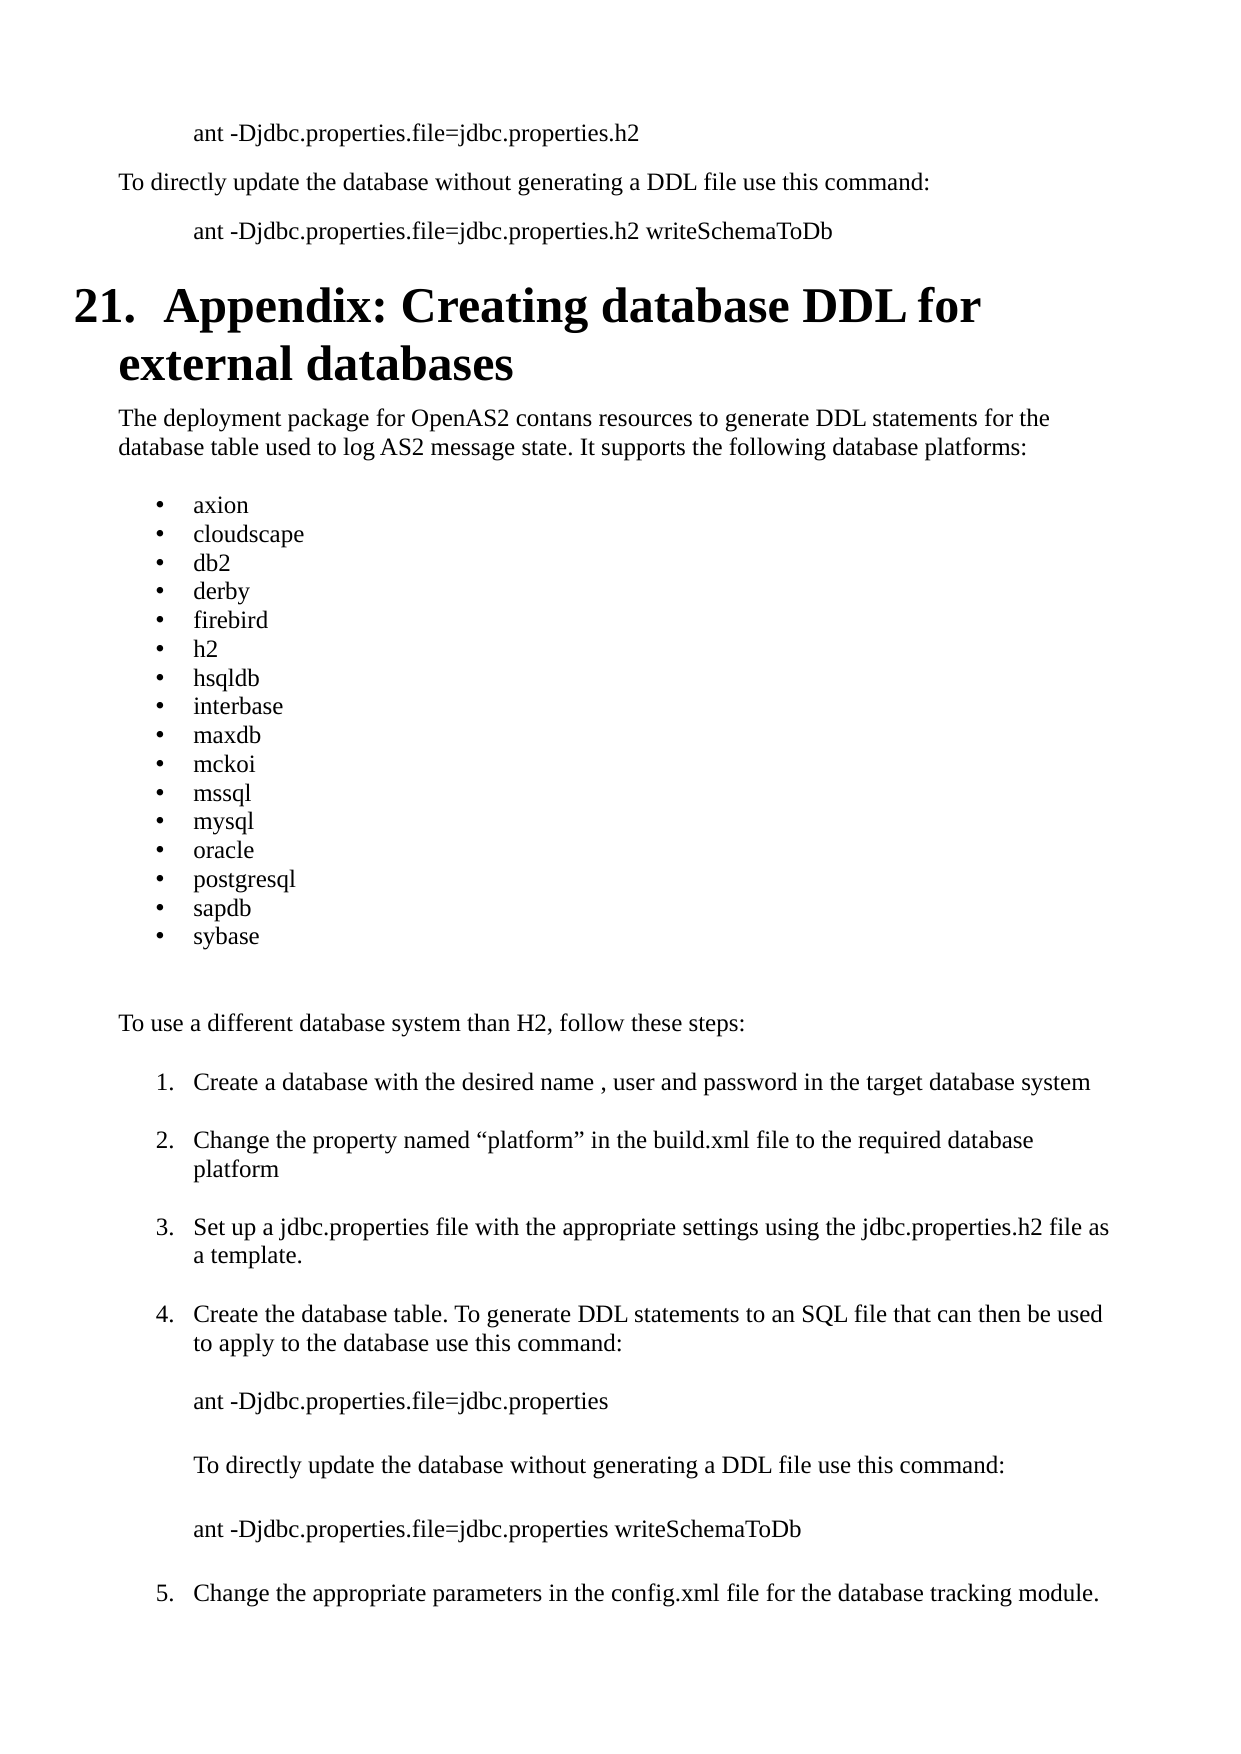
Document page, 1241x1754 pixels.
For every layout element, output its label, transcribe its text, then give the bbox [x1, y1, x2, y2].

list Create the database table. To generate DDL statements to an SQL file that can then be used to apply to the database use this command: [156, 1299, 1122, 1356]
list maxdb [156, 720, 1122, 749]
list sybase [156, 921, 1122, 950]
list ant -Djdbc.properties.file=jdbc.properties writeSchemaToDb [156, 1514, 1122, 1542]
list mckoi [156, 749, 1122, 778]
list interbase [156, 691, 1122, 720]
list postgresql [156, 864, 1122, 893]
list axion [156, 490, 1122, 519]
list mysql [156, 806, 1122, 835]
text ant -Djdbc.properties.file=jdbc.properties.h2 writeSchemaToDb [193, 216, 1122, 245]
list h2 [156, 634, 1122, 663]
list To directly update the database without generating a DDL file use this command: [156, 1450, 1122, 1478]
text ant -Djdbc.properties.file=jdbc.properties.h2 [193, 118, 1122, 147]
subtitle Appendix: Creating database DDL for external databases [73, 276, 1122, 391]
list sapdb [156, 893, 1122, 921]
list cloudscape [156, 519, 1122, 548]
list Set up a jdbc.properties file with the appropriate settings using the jdbc.properties.h2 file as a template. [156, 1212, 1122, 1269]
list To use a different database system than H2, follow these steps: [118, 1008, 1122, 1037]
list oracle [156, 835, 1122, 864]
list mssql [156, 778, 1122, 806]
list firebird [156, 605, 1122, 634]
list Change the appropriate parameters in the config.xml file for the database tracking module. [156, 1578, 1122, 1606]
list derby [156, 576, 1122, 605]
text To directly update the database without generating a DDL file use this command: [118, 167, 1122, 196]
list ant -Djdbc.properties.file=jdbc.properties [156, 1386, 1122, 1414]
list db2 [156, 548, 1122, 576]
list Create a database with the desired name , user and password in the target database system [156, 1067, 1122, 1095]
list hsqldb [156, 663, 1122, 691]
list Change the property named “platform” in the build.xml file to the required database platform [156, 1125, 1122, 1182]
list The deployment package for OpenAS2 contans resources to generate DDL statements for the database table used to log AS2 message state. It supports the following database platforms: [118, 403, 1122, 461]
